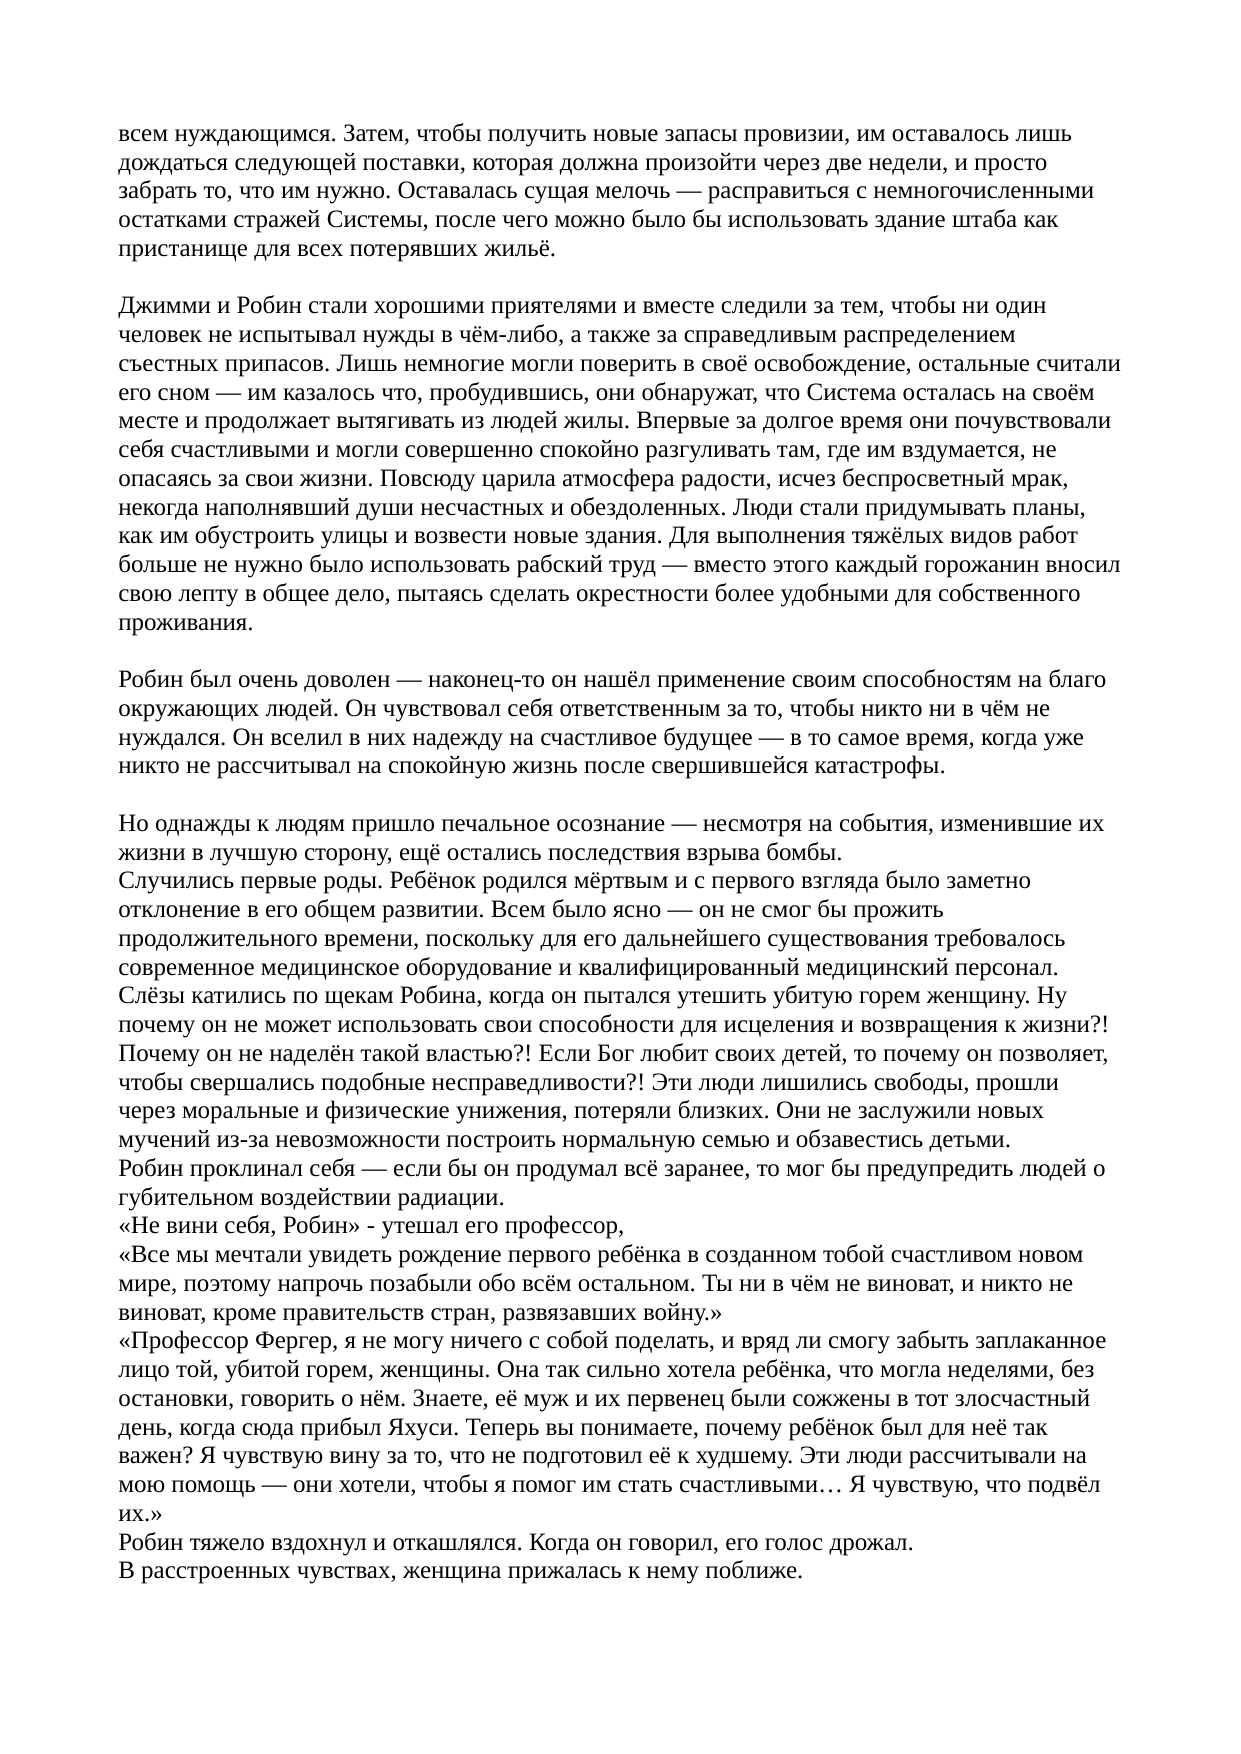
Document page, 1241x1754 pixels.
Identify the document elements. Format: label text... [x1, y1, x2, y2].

text Робин проклинал себя — если бы он продумал всё заранее, то мог бы предупредить людей о губительном воздействии радиации. [118, 1153, 1122, 1211]
text В расстроенных чувствах, женщина прижалась к нему поближе. [118, 1556, 1122, 1584]
text Но однажды к людям пришло печальное осознание — несмотря на события, изменившие их жизни в лучшую сторону, ещё остались последствия взрыва бомбы. [118, 808, 1122, 866]
text Робин тяжело вздохнул и откашлялся. Когда он говорил, его голос дрожал. [118, 1527, 1122, 1556]
text всем нуждающимся. Затем, чтобы получить новые запасы провизии, им оставалось лишь дождаться следующей поставки, которая должна произойти через две недели, и просто забрать то, что им нужно. Оставалась сущая мелочь — расправиться с немногочисленными остатками стражей Системы, после чего можно было бы использовать здание штаба как пристанище для всех потерявших жильё. [118, 118, 1122, 262]
text Робин был очень доволен — наконец-то он нашёл применение своим способностям на благо окружающих людей. Он чувствовал себя ответственным за то, чтобы никто ни в чём не нуждался. Он вселил в них надежду на счастливое будущее — в то самое время, когда уже никто не рассчитывал на спокойную жизнь после свершившейся катастрофы. [118, 664, 1122, 779]
text «Профессор Фергер, я не могу ничего с собой поделать, и вряд ли смогу забыть заплаканное лицо той, убитой горем, женщины. Она так сильно хотела ребёнка, что могла неделями, без остановки, говорить о нём. Знаете, её муж и их первенец были сожжены в тот злосчастный день, когда сюда прибыл Яхуси. Теперь вы понимаете, почему ребёнок был для неё так важен? Я чувствую вину за то, что не подготовил её к худшему. Эти люди рассчитывали на мою помощь — они хотели, чтобы я помог им стать счастливыми… Я чувствую, что подвёл их.» [118, 1326, 1122, 1527]
text «Не вини себя, Робин» - утешал его профессор, [118, 1211, 1122, 1239]
text Джимми и Робин стали хорошими приятелями и вместе следили за тем, чтобы ни один человек не испытывал нужды в чём-либо, а также за справедливым распределением съестных припасов. Лишь немногие могли поверить в своё освобождение, остальные считали его сном — им казалось что, пробудившись, они обнаружат, что Система осталась на своём месте и продолжает вытягивать из людей жилы. Впервые за долгое время они почувствовали себя счастливыми и могли совершенно спокойно разгуливать там, где им вздумается, не опасаясь за свои жизни. Повсюду царила атмосфера радости, исчез беспросветный мрак, некогда наполнявший души несчастных и обездоленных. Люди стали придумывать планы, как им обустроить улицы и возвести новые здания. Для выполнения тяжёлых видов работ больше не нужно было использовать рабский труд — вместо этого каждый горожанин вносил свою лепту в общее дело, пытаясь сделать окрестности более удобными для собственного проживания. [118, 291, 1122, 636]
text Слёзы катились по щекам Робина, когда он пытался утешить убитую горем женщину. Ну почему он не может использовать свои способности для исцеления и возвращения к жизни?! Почему он не наделён такой властью?! Если Бог любит своих детей, то почему он позволяет, чтобы свершались подобные несправедливости?! Эти люди лишились свободы, прошли через моральные и физические унижения, потеряли близких. Они не заслужили новых мучений из-за невозможности построить нормальную семью и обзавестись детьми. [118, 981, 1122, 1153]
text Случились первые роды. Ребёнок родился мёртвым и с первого взгляда было заметно отклонение в его общем развитии. Всем было ясно — он не смог бы прожить продолжительного времени, поскольку для его дальнейшего существования требовалось современное медицинское оборудование и квалифицированный медицинский персонал. [118, 866, 1122, 981]
text «Все мы мечтали увидеть рождение первого ребёнка в созданном тобой счастливом новом мире, поэтому напрочь позабыли обо всём остальном. Ты ни в чём не виноват, и никто не виноват, кроме правительств стран, развязавших войну.» [118, 1239, 1122, 1326]
